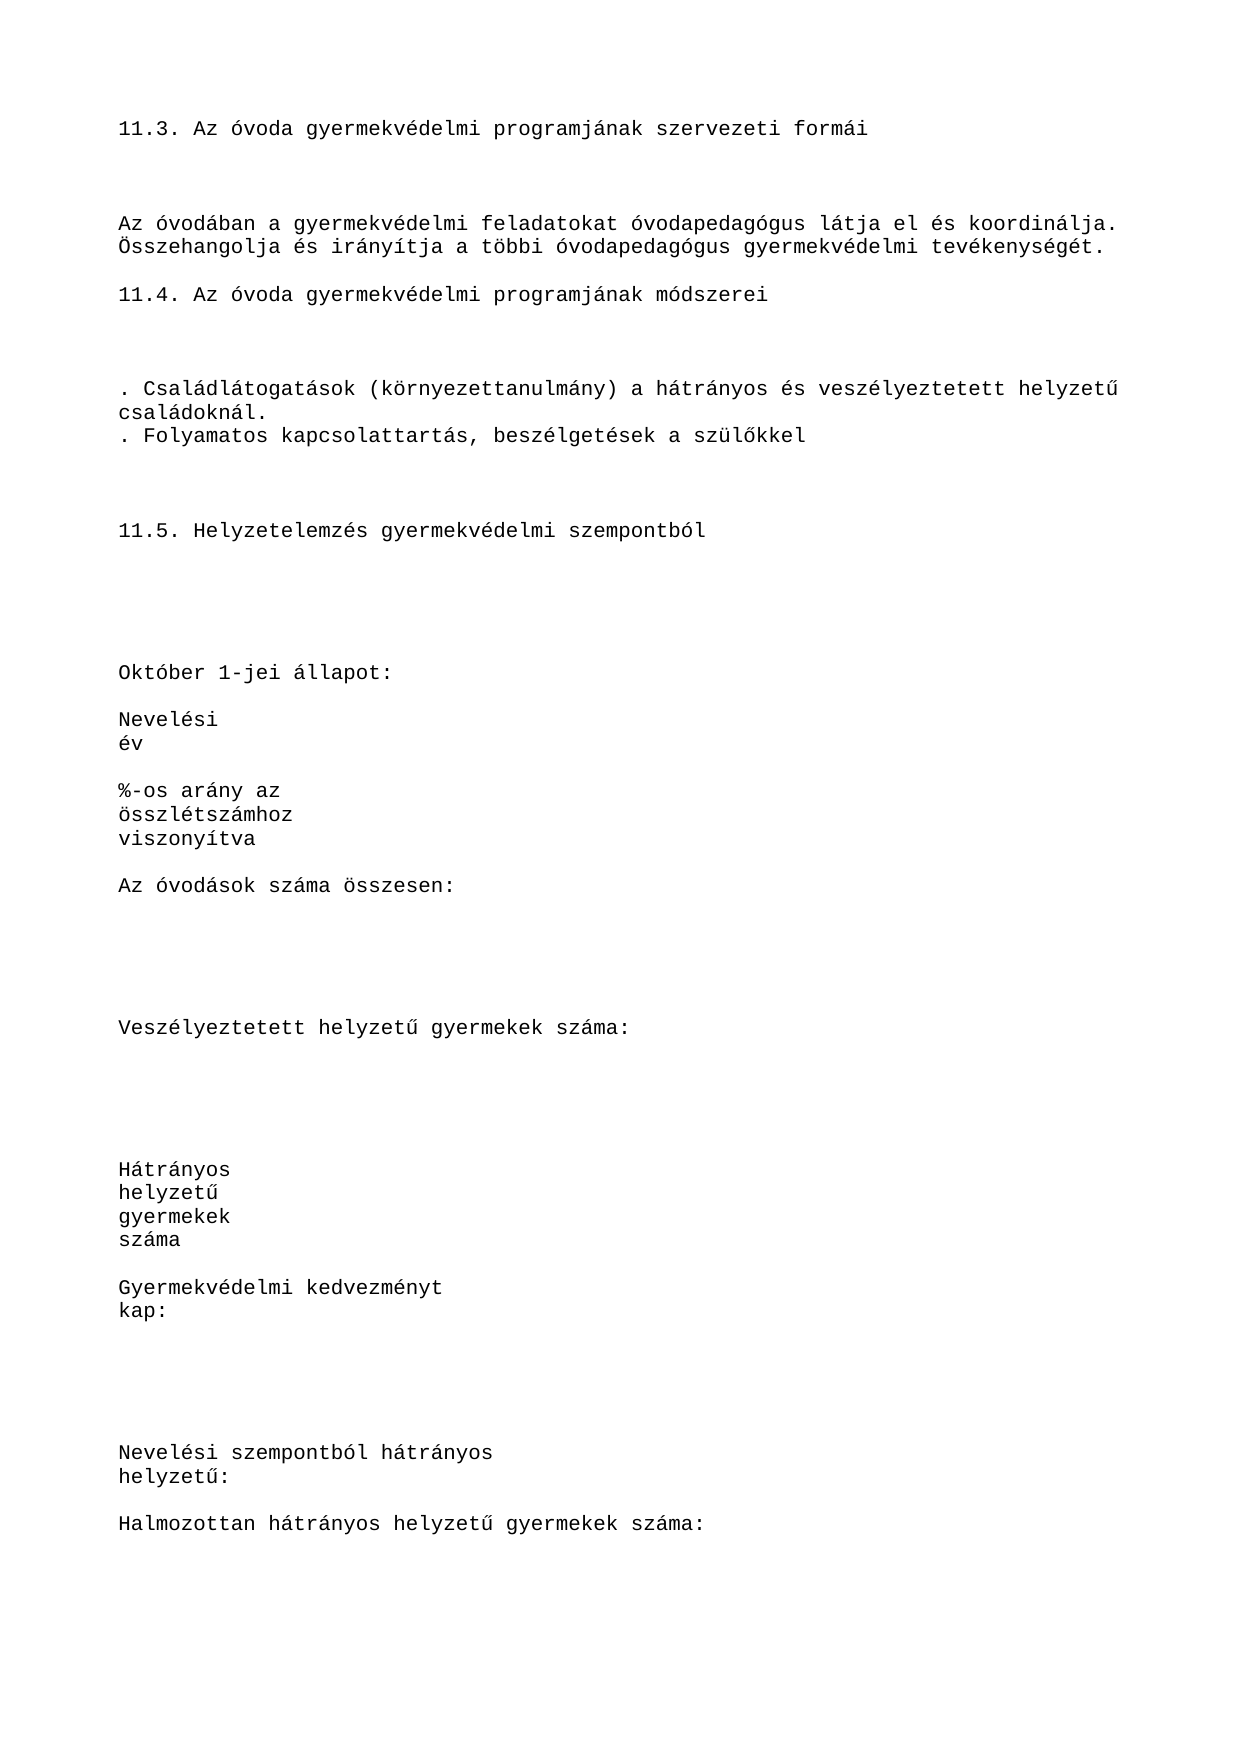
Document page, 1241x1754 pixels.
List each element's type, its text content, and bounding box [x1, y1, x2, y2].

text 11.3. Az óvoda gyermekvédelmi programjának szervezeti formái [118, 118, 1122, 142]
text Nevelési [118, 709, 1122, 733]
text . Családlátogatások (környezettanulmány) a hátrányos és veszélyeztetett helyzetű [118, 378, 1122, 402]
text Veszélyeztetett helyzetű gyermekek száma: [118, 1017, 1122, 1040]
text összlétszámhoz [118, 804, 1122, 827]
text 11.4. Az óvoda gyermekvédelmi programjának módszerei [118, 284, 1122, 307]
text év [118, 733, 1122, 757]
text helyzetű: [118, 1466, 1122, 1489]
text %-os arány az [118, 780, 1122, 804]
text Halmozottan hátrányos helyzetű gyermekek száma: [118, 1513, 1122, 1537]
text Összehangolja és irányítja a többi óvodapedagógus gyermekvédelmi tevékenységét. [118, 236, 1122, 260]
text Október 1-jei állapot: [118, 662, 1122, 686]
text Az óvodában a gyermekvédelmi feladatokat óvodapedagógus látja el és koordinálja. [118, 213, 1122, 236]
text Az óvodások száma összesen: [118, 875, 1122, 898]
text viszonyítva [118, 827, 1122, 851]
text helyzetű [118, 1182, 1122, 1206]
text Hátrányos [118, 1158, 1122, 1182]
text családoknál. [118, 402, 1122, 426]
text száma [118, 1229, 1122, 1253]
text . Folyamatos kapcsolattartás, beszélgetések a szülőkkel [118, 426, 1122, 449]
text kap: [118, 1300, 1122, 1324]
text Gyermekvédelmi kedvezményt [118, 1277, 1122, 1300]
text 11.5. Helyzetelemzés gyermekvédelmi szempontból [118, 520, 1122, 544]
text Nevelési szempontból hátrányos [118, 1442, 1122, 1466]
text gyermekek [118, 1206, 1122, 1229]
